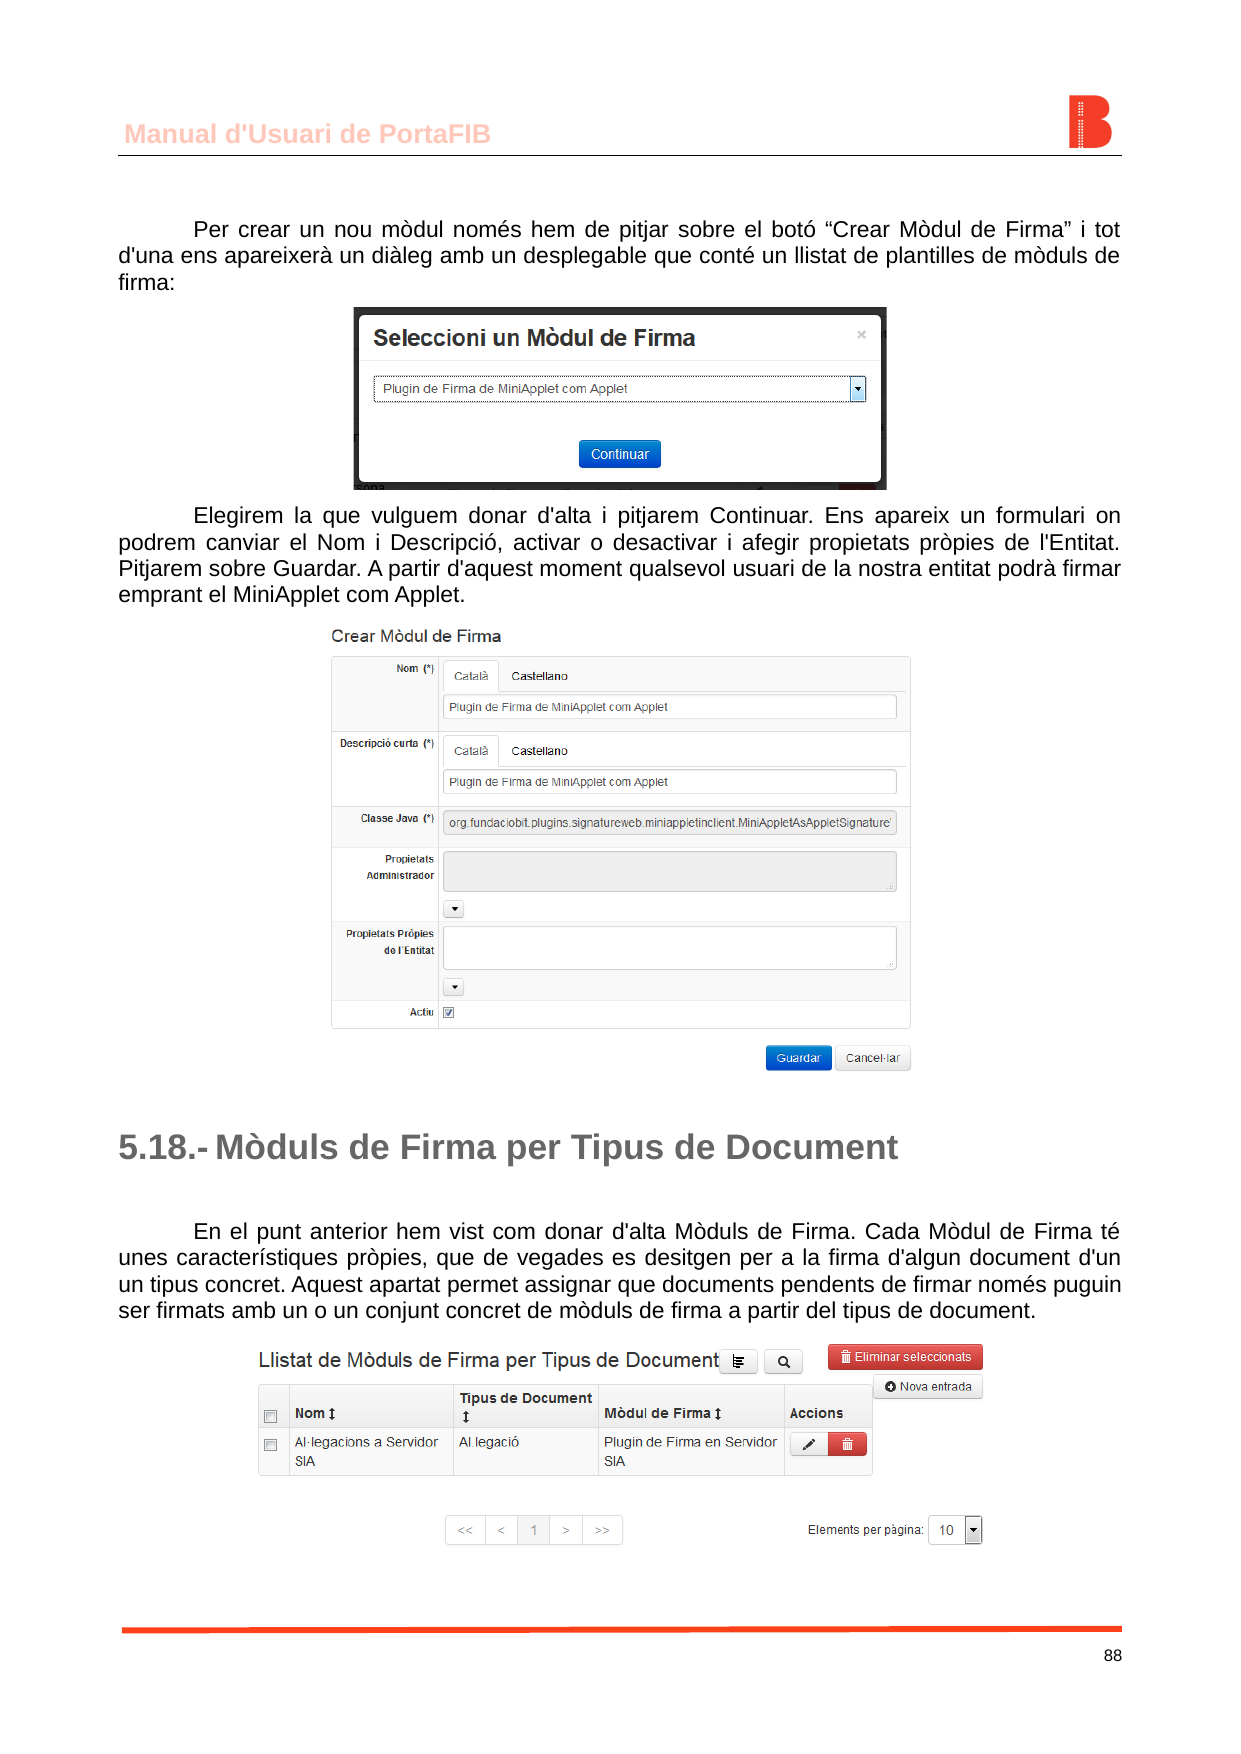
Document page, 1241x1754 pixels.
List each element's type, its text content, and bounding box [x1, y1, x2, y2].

picture [1063, 94, 1117, 150]
picture [250, 1336, 990, 1559]
text Elegirem la que vulguem donar d'alta i pitjarem Continuar. Ens apareix un formulari on podrem canviar el Nom i Descripció, activar o desactivar i afegir propietats pròpies de l'Entitat. Pitjarem sobre Guardar. A partir d'aquest moment qualsevol usuari de la nostra entitat podrà firmar emprant el MiniApplet com Applet. [118, 502, 1122, 608]
subtitle Mòduls de Firma per Tipus de Document [118, 1126, 1122, 1167]
text Per crear un nou mòdul només hem de pitjar sobre el botó “Crear Mòdul de Firma” i tot d'una ens apareixerà un diàleg amb un desplegable que conté un llistat de plantilles de mòduls de firma: [118, 216, 1122, 295]
text En el punt anterior hem vist com donar d'alta Mòduls de Firma. Cada Mòdul de Firma té unes característiques pròpies, que de vegades es desitgen per a la firma d'algun document d'un un tipus concret. Aquest apartat permet assignar que documents pendents de firmar només puguin ser firmats amb un o un conjunt concret de mòduls de firma a partir del tipus de document. [118, 1218, 1122, 1323]
picture [323, 620, 917, 1075]
picture [353, 307, 887, 490]
